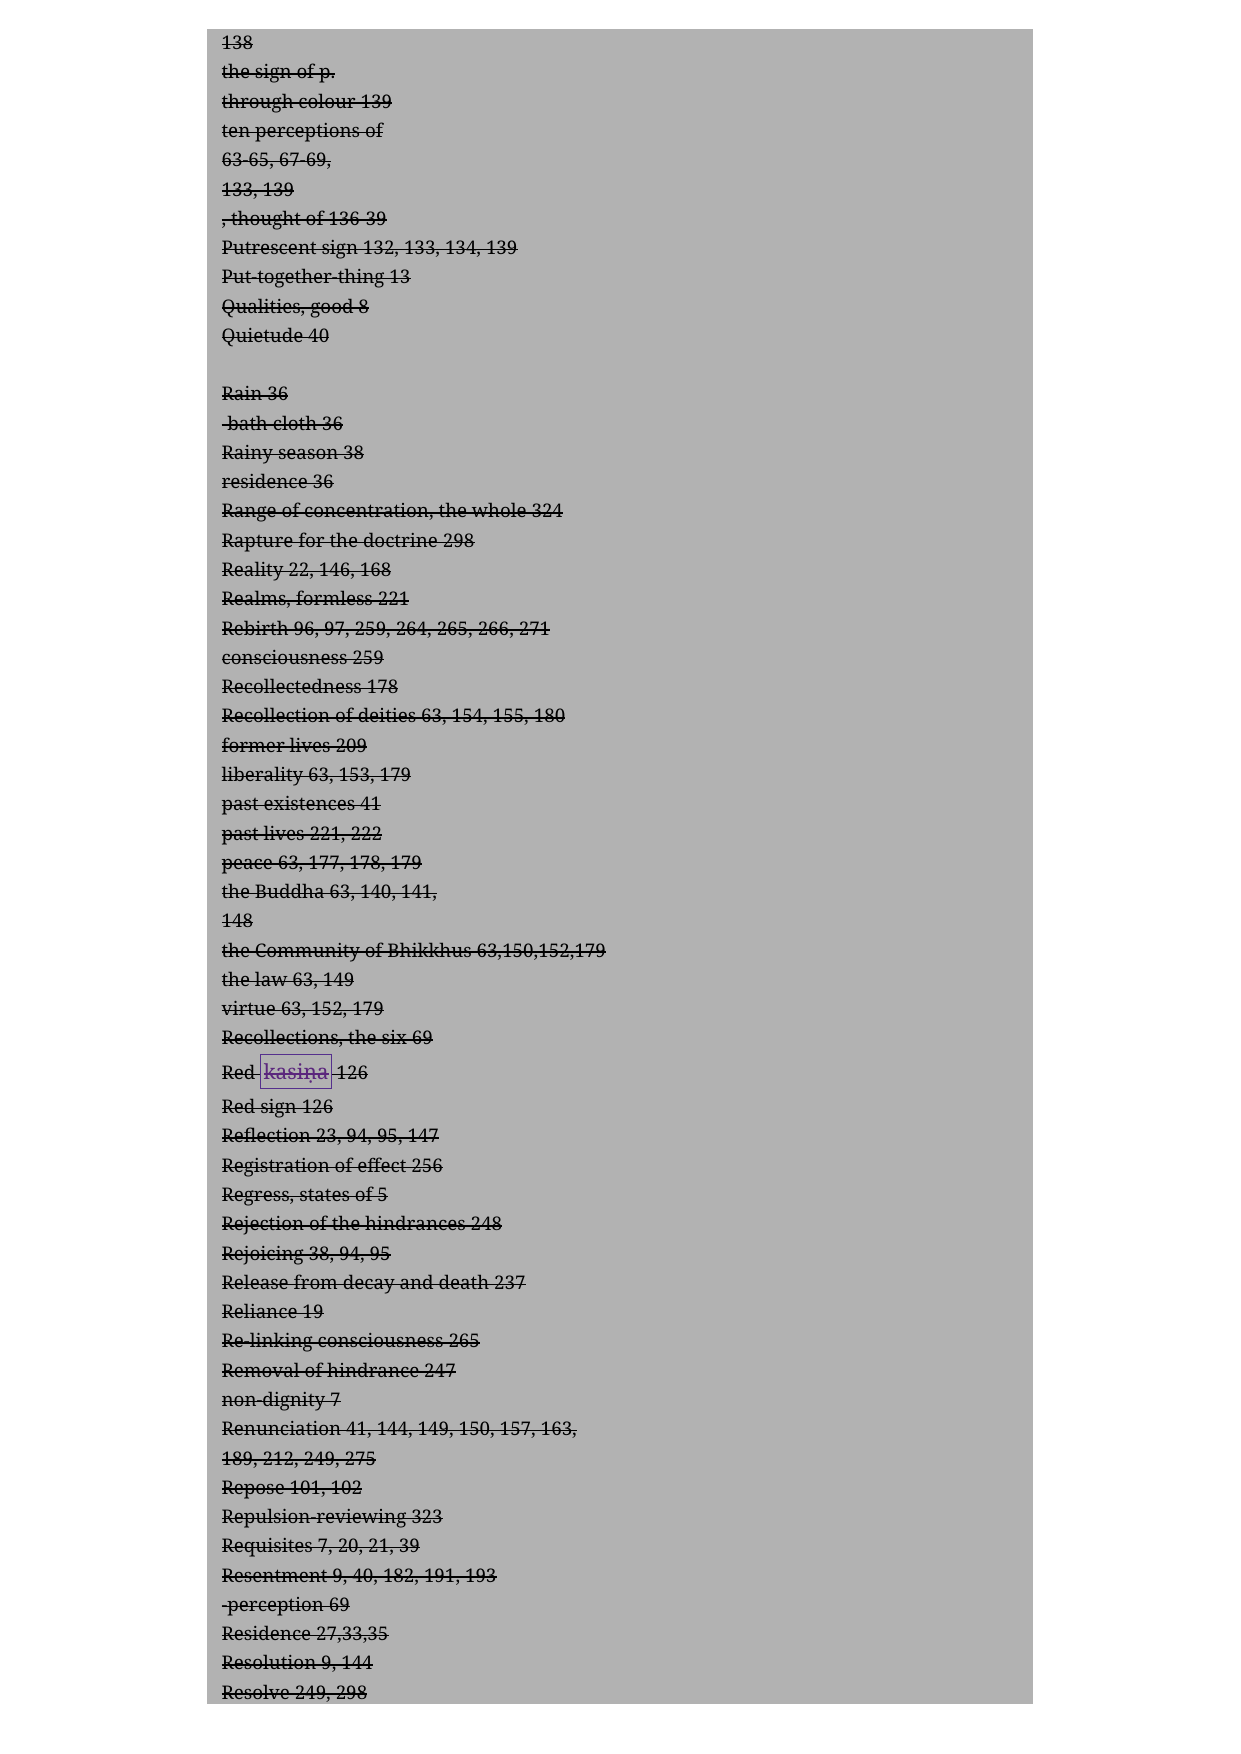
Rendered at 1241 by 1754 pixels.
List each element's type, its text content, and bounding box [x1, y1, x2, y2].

text virtue 63, 152, 179 [207, 995, 1033, 1021]
text Re-linking consciousness 265 [207, 1328, 1033, 1353]
text Reality 22, 146, 168 [207, 556, 1033, 582]
text Recollectedness 178 [207, 673, 1033, 699]
text Registration of effect 256 [207, 1152, 1033, 1178]
text past existences 41 [207, 791, 1033, 816]
text Rebirth 96, 97, 259, 264, 265, 266, 271 [207, 615, 1033, 640]
text -bath cloth 36 [207, 410, 1033, 436]
text 138 [207, 29, 1033, 55]
text Red sign 126 [207, 1093, 1033, 1119]
text Rejoicing 38, 94, 95 [207, 1240, 1033, 1265]
text kasiṇa [261, 1055, 331, 1088]
text past lives 221, 222 [207, 820, 1033, 845]
text Resentment 9, 40, 182, 191, 193 [207, 1562, 1033, 1587]
text Requisites 7, 20, 21, 39 [207, 1533, 1033, 1558]
text Qualities, good 8 [207, 293, 1033, 318]
text liberality 63, 153, 179 [207, 761, 1033, 787]
text residence 36 [207, 468, 1033, 494]
text Rainy season 38 [207, 439, 1033, 465]
text through colour 139 [207, 88, 1033, 113]
text Putrescent sign 132, 133, 134, 139 [207, 234, 1033, 260]
text ten perceptions of [207, 117, 1033, 143]
text Resolution 9, 144 [207, 1650, 1033, 1675]
text the Community of Bhikkhus 63,150,152,179 [207, 937, 1033, 962]
text Repose 101, 102 [207, 1474, 1033, 1499]
text Recollections, the six 69 [207, 1025, 1033, 1050]
text -perception 69 [207, 1591, 1033, 1617]
text Resolve 249, 298 [207, 1679, 1033, 1704]
text Put-together-thing 13 [207, 264, 1033, 289]
text Range of concentration, the whole 324 [207, 498, 1033, 523]
text 126 [332, 1054, 1033, 1088]
text the Buddha 63, 140, 141, [207, 878, 1033, 904]
text 148 [207, 908, 1033, 933]
text Realms, formless 221 [207, 586, 1033, 611]
text Quietude 40 [207, 322, 1033, 348]
text Residence 27,33,35 [207, 1620, 1033, 1646]
text Removal of hindrance 247 [207, 1357, 1033, 1382]
text Rapture for the doctrine 298 [207, 527, 1033, 553]
text Reflection 23, 94, 95, 147 [207, 1123, 1033, 1148]
text Repulsion-reviewing 323 [207, 1503, 1033, 1529]
text former lives 209 [207, 732, 1033, 757]
text Red [207, 1054, 260, 1088]
text 133, 139 [207, 176, 1033, 201]
text Renunciation 41, 144, 149, 150, 157, 163, [207, 1416, 1033, 1441]
text Rain 36 [207, 381, 1033, 406]
text peace 63, 177, 178, 179 [207, 849, 1033, 874]
text Reliance 19 [207, 1298, 1033, 1324]
text , thought of 136-39 [207, 205, 1033, 231]
text the sign of p. [207, 59, 1033, 84]
text Regress, states of 5 [207, 1181, 1033, 1207]
text Rejection of the hindrances 248 [207, 1211, 1033, 1236]
text non-dignity 7 [207, 1386, 1033, 1412]
text 63-65, 67-69, [207, 147, 1033, 172]
text Release from decay and death 237 [207, 1269, 1033, 1295]
text consciousness 259 [207, 644, 1033, 670]
text the law 63, 149 [207, 966, 1033, 992]
text 189, 212, 249, 275 [207, 1445, 1033, 1470]
text Recollection of deities 63, 154, 155, 180 [207, 703, 1033, 728]
